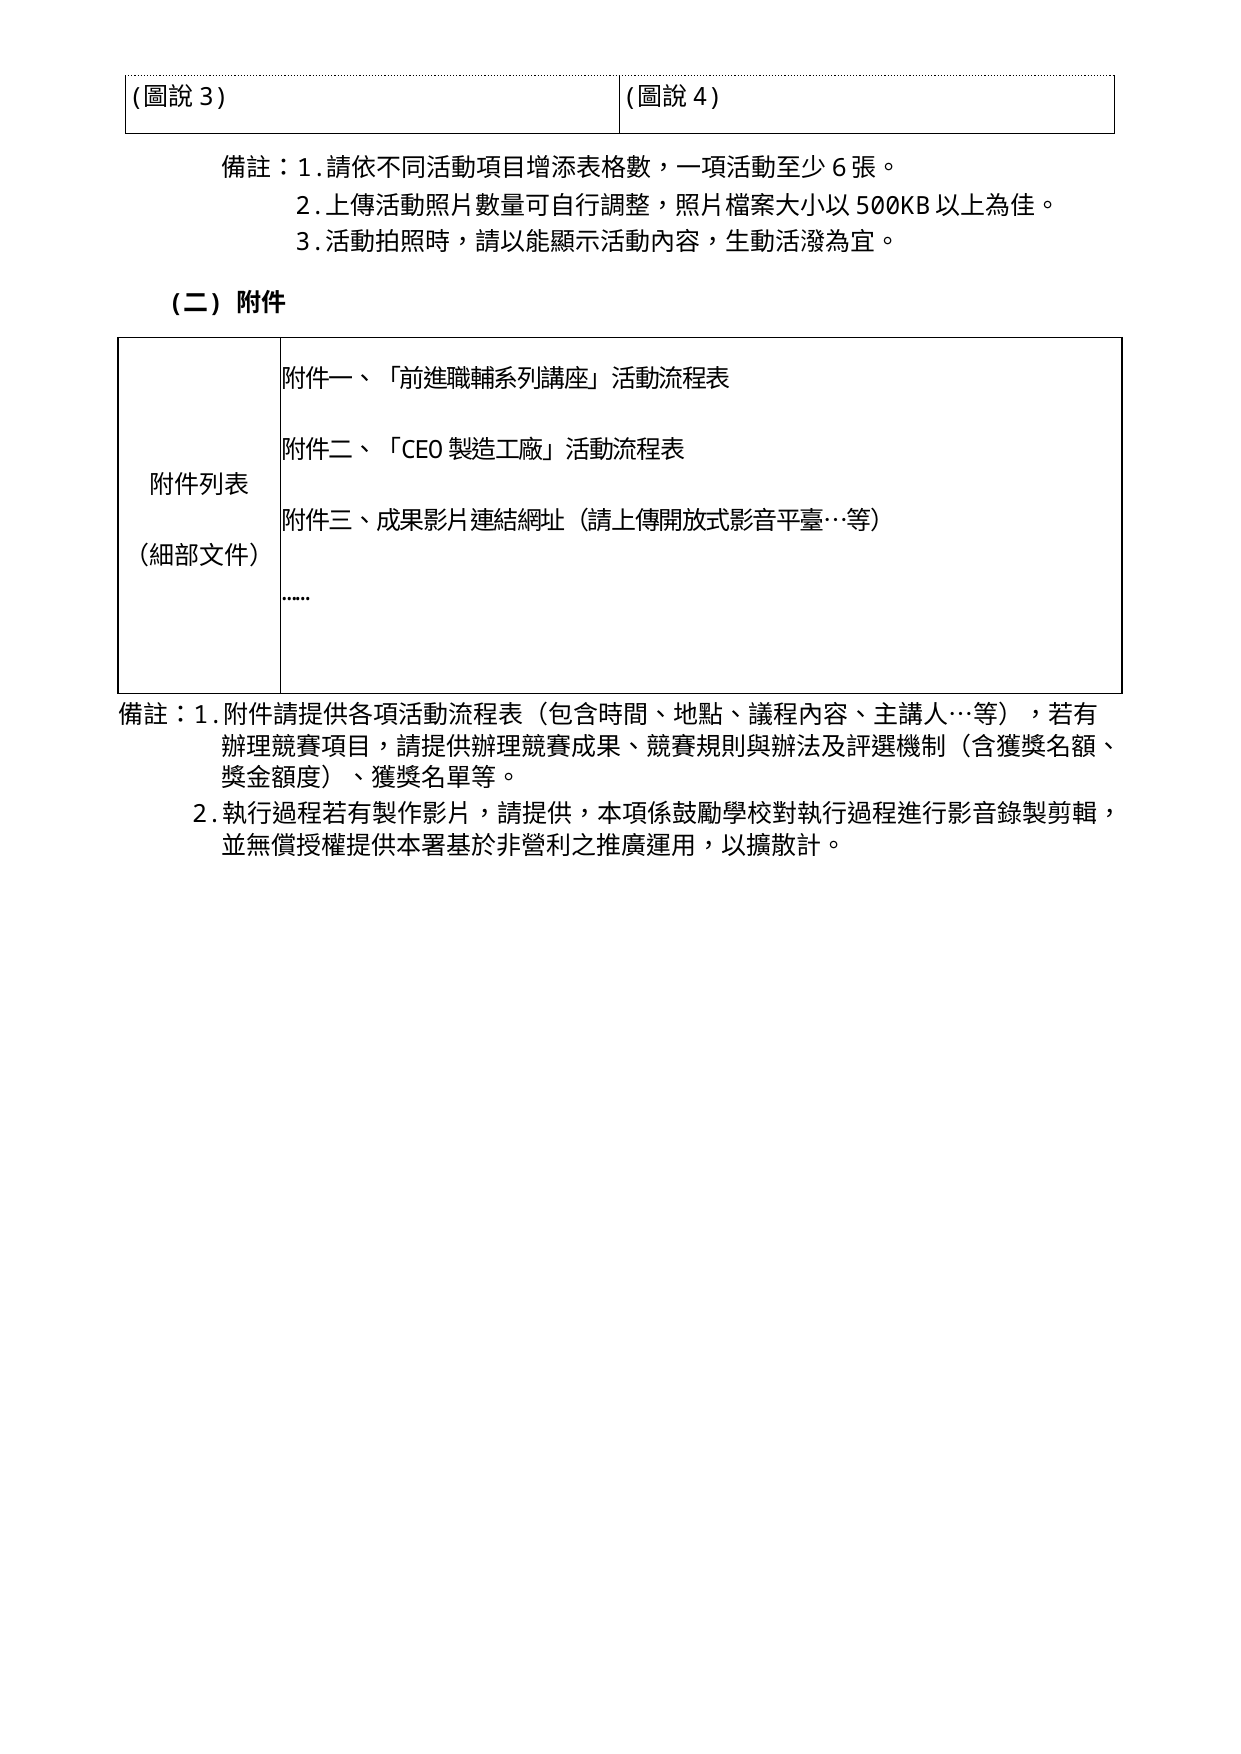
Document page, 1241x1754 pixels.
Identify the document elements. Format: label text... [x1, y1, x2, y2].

text 2.上傳活動照片數量可自行調整，照片檔案大小以500KB以上為佳。 [295, 185, 1122, 221]
text 備註：1.請依不同活動項目增添表格數，一項活動至少6張。 [222, 139, 1122, 185]
text 2.執行過程若有製作影片，請提供，本項係鼓勵學校對執行過程進行影音錄製剪輯，並無償授權提供本署基於非營利之推廣運用，以擴散計。 [192, 798, 1122, 860]
text 備註：1.附件請提供各項活動流程表（包含時間、地點、議程內容、主講人…等），若有辦理競賽項目，請提供辦理競賽成果、競賽規則與辦法及評選機制（含獲獎名額、獎金額度）、獲獎名單等。 [118, 699, 1122, 793]
table_cell (圖說4) [620, 75, 1114, 133]
list 附件 [168, 283, 1122, 319]
table_header 附件列表 （細部文件） [119, 338, 280, 693]
table_header 附件一、「前進職輔系列講座」活動流程表 附件二、「CEO製造工廠」活動流程表 附件三、成果影片連結網址（請上傳開放式影音平臺…等） …… [281, 338, 1121, 693]
table_cell (圖說3) [126, 75, 619, 133]
text 3.活動拍照時，請以能顯示活動內容，生動活潑為宜。 [295, 221, 1122, 258]
